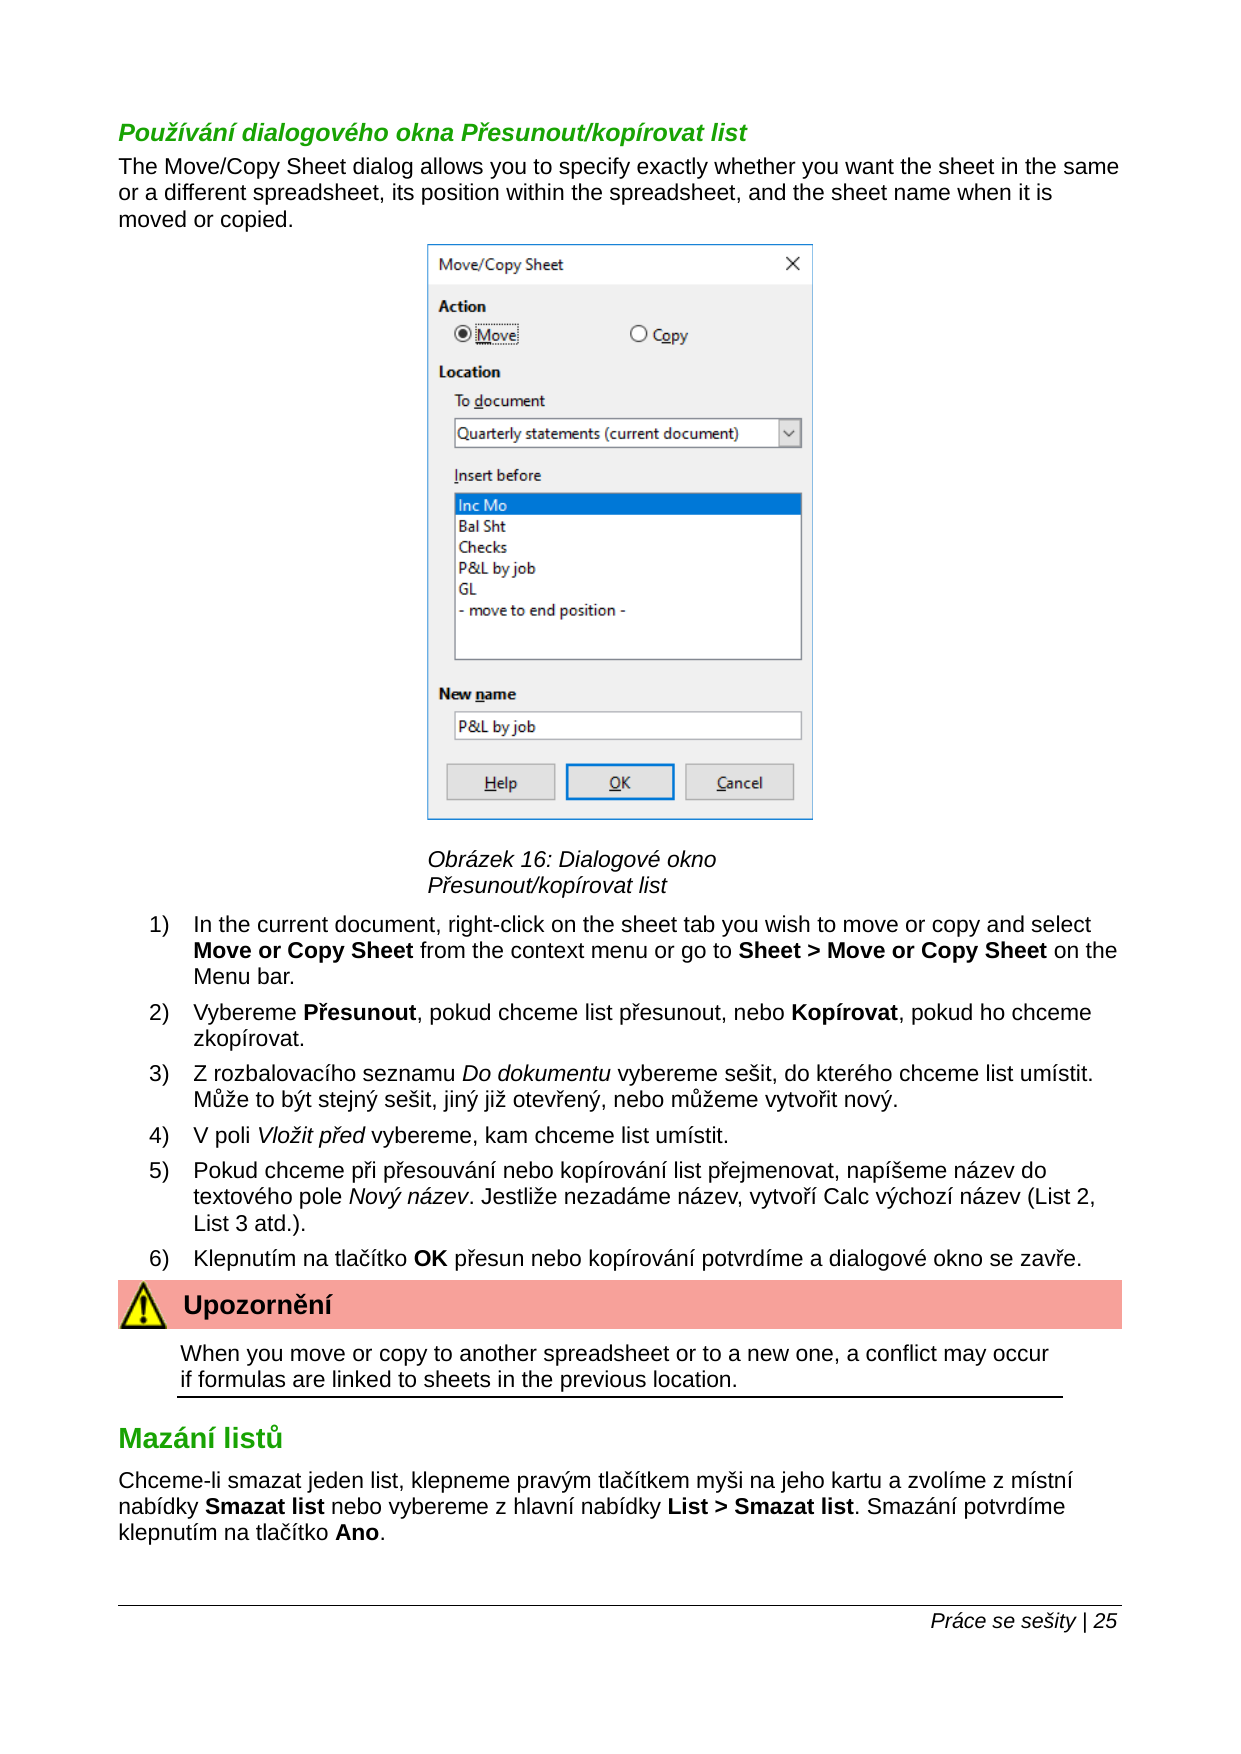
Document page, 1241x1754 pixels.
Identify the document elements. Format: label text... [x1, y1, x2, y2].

list V poli Vložit před vybereme, kam chceme list umístit. [169, 1122, 1122, 1148]
text When you move or copy to another spreadsheet or to a new one, a conflict may occur if formulas are linked to sheets in the previous location. [177, 1337, 1063, 1396]
list In the current document, right-click on the sheet tab you wish to move or copy and select Move or Copy Sheet from the context menu or go to Sheet > Move or Copy Sheet on the Menu bar. [169, 911, 1122, 989]
subtitle Upozornění [167, 1280, 1122, 1329]
list Klepnutím na tlačítko OK přesun nebo kopírování potvrdíme a dialogové okno se zavře. [169, 1245, 1122, 1271]
text Chceme-li smazat jeden list, klepneme pravým tlačítkem myši na jeho kartu a zvolíme z místní nabídky Smazat list nebo vybereme z hlavní nabídky List > Smazat list. Smazání potvrdíme klepnutím na tlačítko Ano. [118, 1467, 1122, 1546]
text Obrázek 16: Dialogové okno Přesunout/kopírovat list [427, 820, 813, 898]
subtitle Mazání listů [118, 1421, 1122, 1455]
list Vybereme Přesunout, pokud chceme list přesunout, nebo Kopírovat, pokud ho chceme zkopírovat. [169, 998, 1122, 1051]
picture [427, 244, 813, 820]
list Pokud chceme při přesouvání nebo kopírování list přejmenovat, napíšeme název do textového pole Nový název. Jestliže nezadáme název, vytvoří Calc výchozí název (List 2, List 3 atd.). [169, 1157, 1122, 1236]
list Z rozbalovacího seznamu Do dokumentu vybereme sešit, do kterého chceme list umístit. Může to být stejný sešit, jiný již otevřený, nebo můžeme vytvořit nový. [169, 1060, 1122, 1113]
list The Move/Copy Sheet dialog allows you to specify exactly whether you want the sheet in the same or a different spreadsheet, its position within the spreadsheet, and the sheet name when it is moved or copied. [118, 153, 1122, 232]
picture [119, 1280, 167, 1329]
subtitle Používání dialogového okna Přesunout/kopírovat list [118, 118, 1122, 147]
